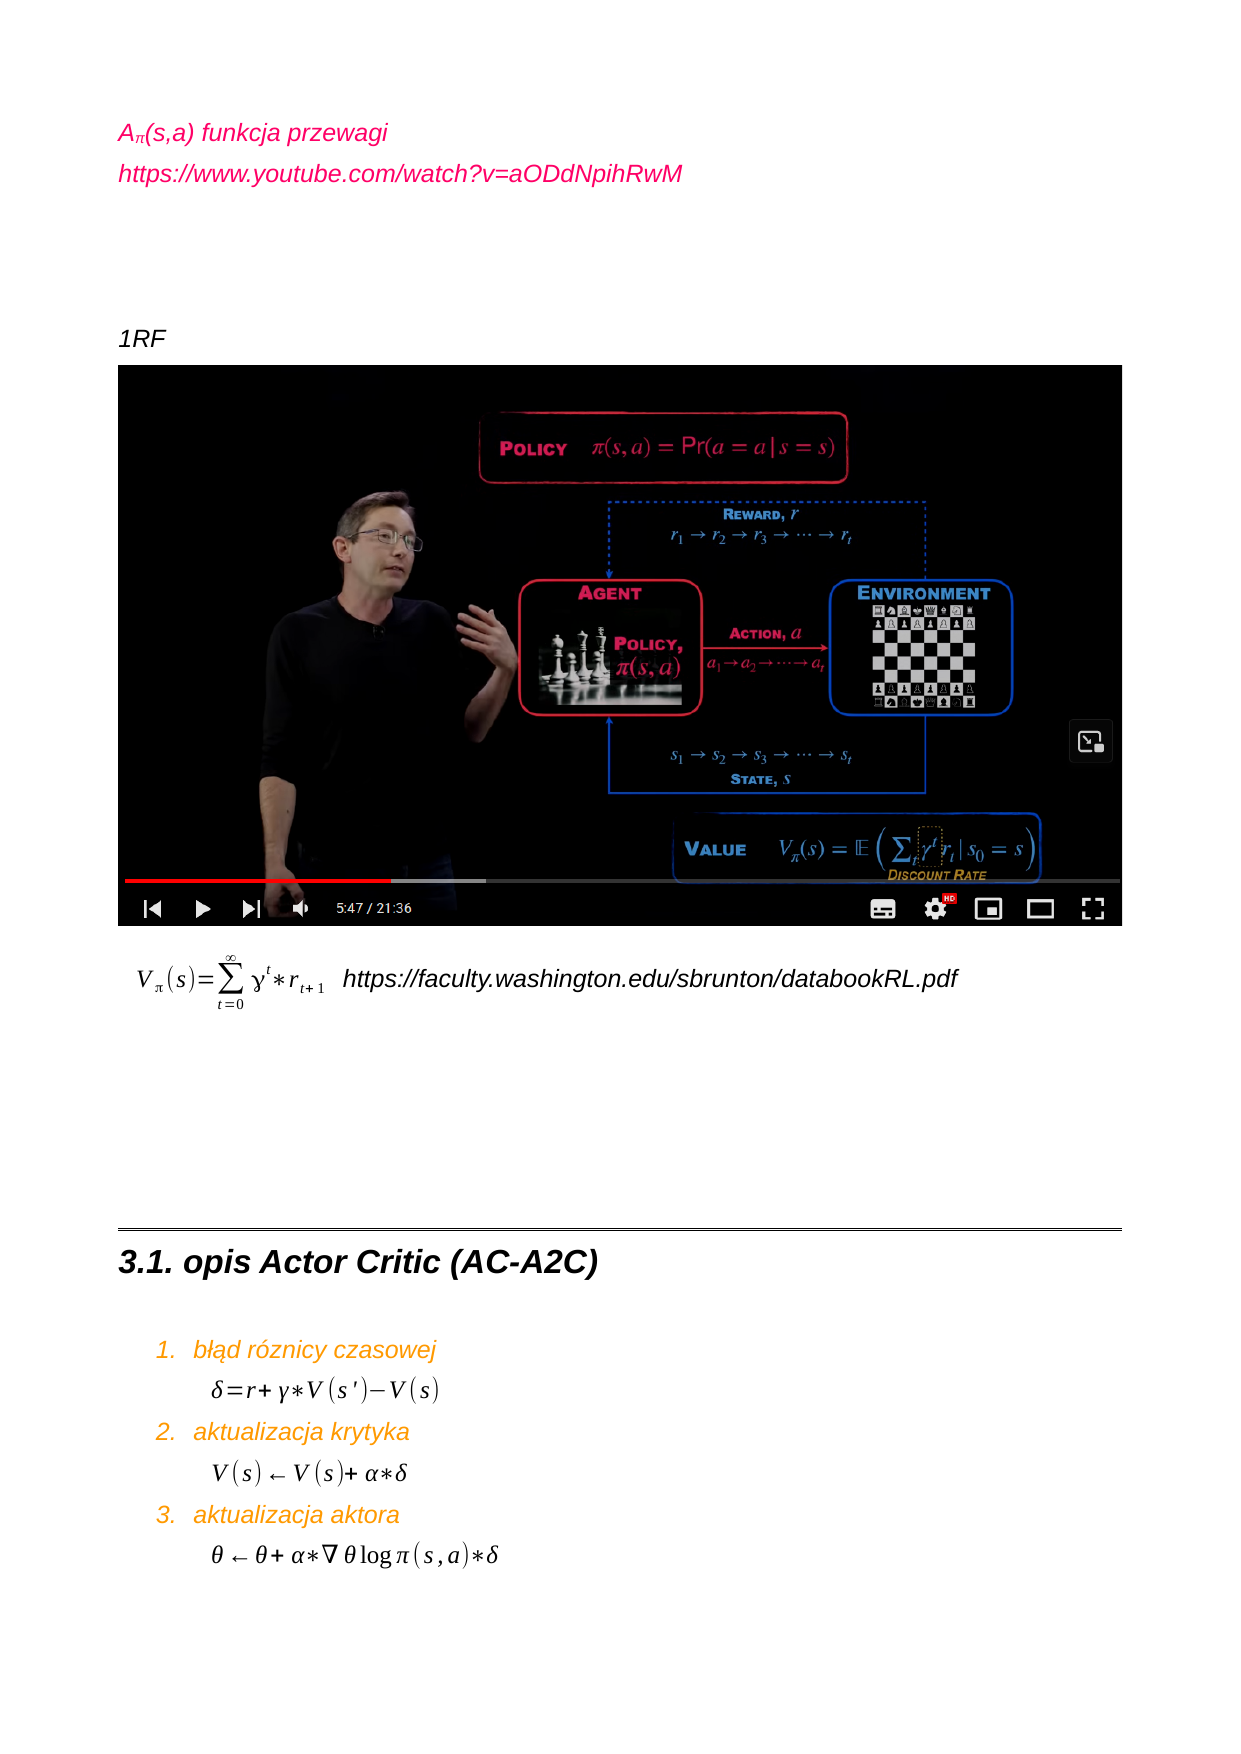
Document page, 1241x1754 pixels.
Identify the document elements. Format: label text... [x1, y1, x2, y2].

text https://faculty.washington.edu/sbrunton/databookRL.pdf [118, 926, 1122, 1013]
text 3.1. opis Actor Critic (AC-A2C) [118, 1243, 1122, 1281]
list aktualizacja krytyka [156, 1417, 1122, 1446]
text Aπ(s,a) funkcja przewagi [118, 118, 1122, 147]
text 1RF [118, 324, 1122, 353]
picture [118, 365, 1123, 926]
list błąd róznicy czasowej [156, 1335, 1122, 1363]
text https://www.youtube.com/watch?v=aODdNpihRwM [118, 159, 1122, 188]
list aktualizacja aktora [156, 1499, 1122, 1528]
